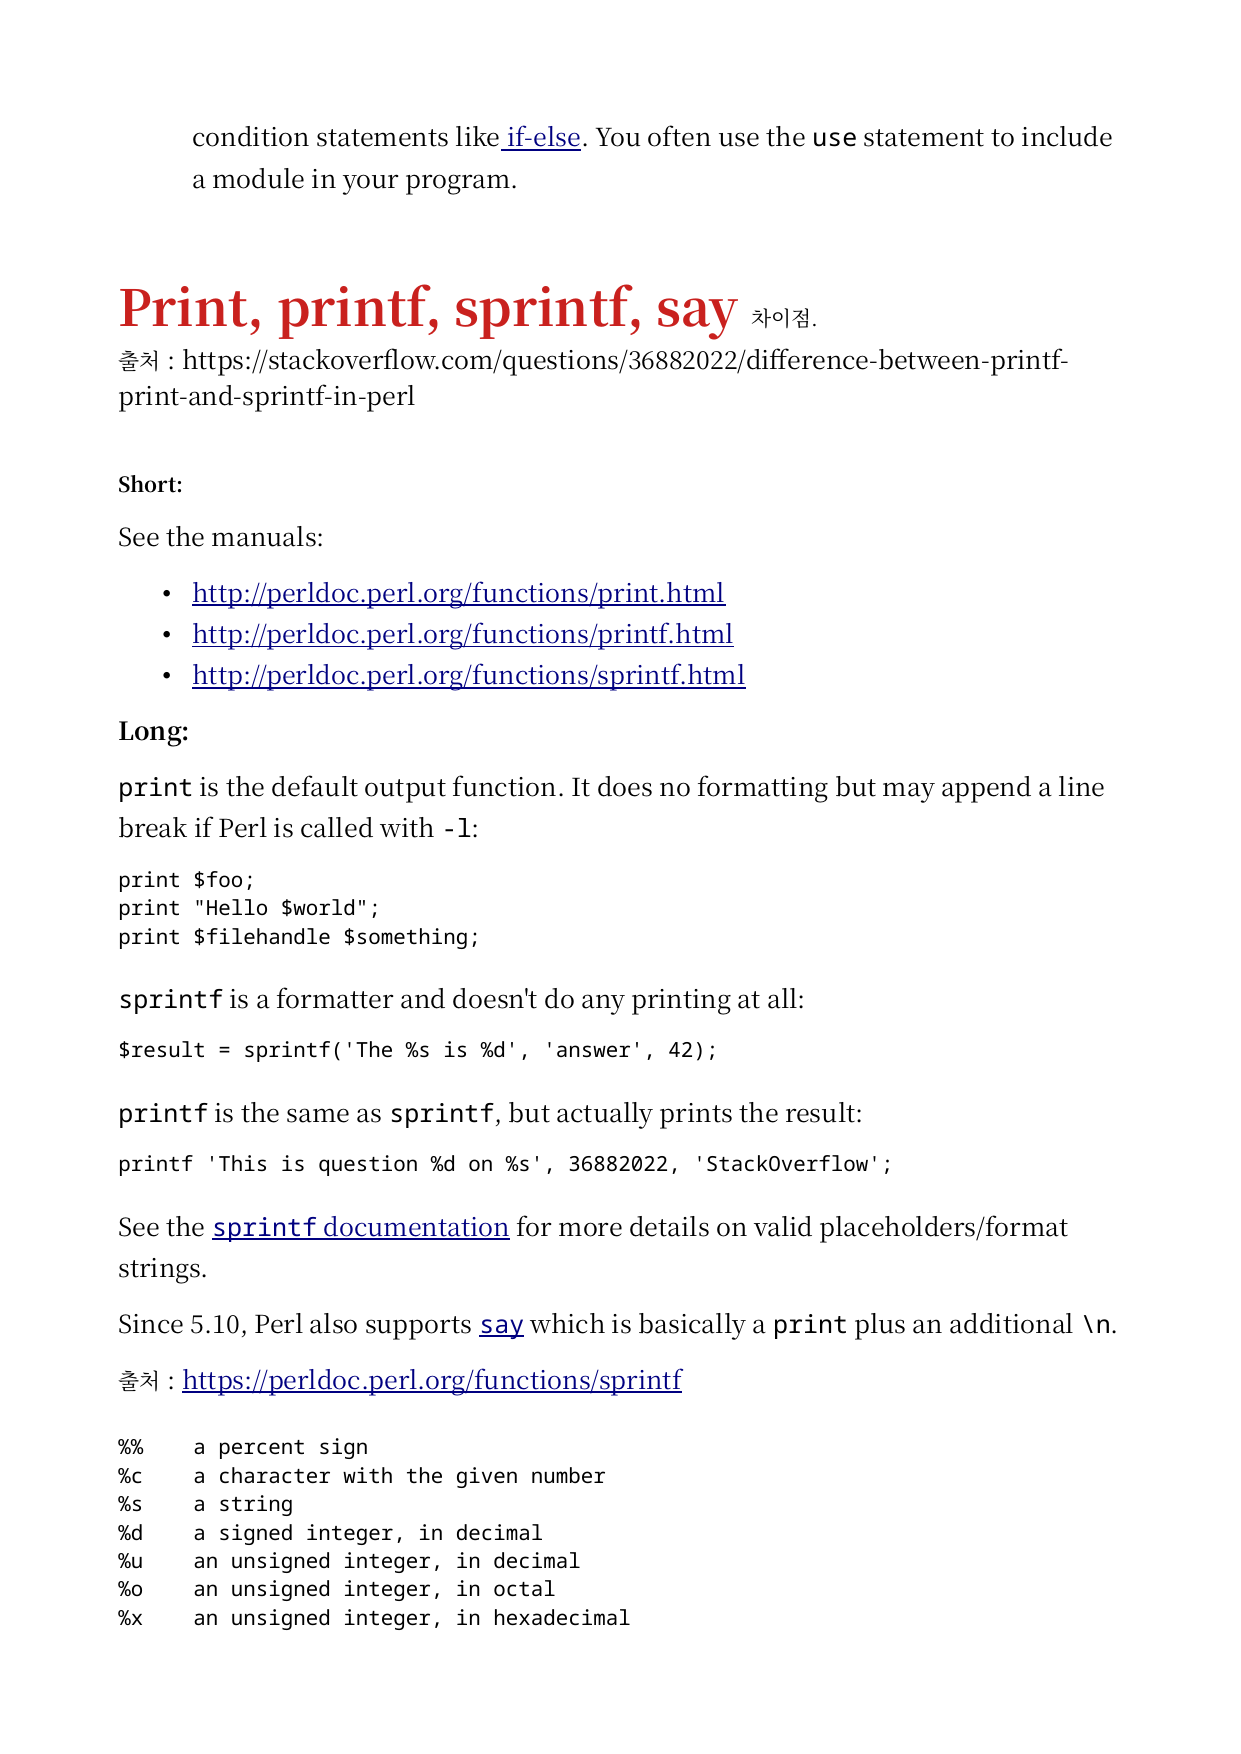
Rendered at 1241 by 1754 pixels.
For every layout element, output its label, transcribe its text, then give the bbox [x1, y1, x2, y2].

text Since 5.10, Perl also supports say which is basically a print plus an additional \n. [118, 1304, 1122, 1341]
text print "Hello $world"; [118, 893, 1122, 922]
text printf 'This is question %d on %s', 36882022, 'StackOverflow'; [118, 1149, 1122, 1178]
text printf is the same as sprintf, but actually prints the result: [118, 1093, 1122, 1129]
text %u an unsigned integer, in decimal [118, 1546, 1122, 1574]
list http://perldoc.perl.org/functions/sprintf.html [162, 656, 1122, 692]
text %x an unsigned integer, in hexadecimal [118, 1603, 1122, 1631]
text 출처 : https://perldoc.perl.org/functions/sprintf [118, 1361, 1122, 1396]
text %% a percent sign [118, 1432, 1122, 1461]
text print is the default output function. It does no formatting but may append a line break if Perl is called with -l: [118, 768, 1122, 845]
list http://perldoc.perl.org/functions/printf.html [162, 615, 1122, 651]
text See the sprintf documentation for more details on valid placeholders/format strings. [118, 1207, 1122, 1285]
text Print, printf, sprintf, say 차이점. [118, 269, 1122, 341]
text sprintf is a formatter and doesn't do any printing at all: [118, 980, 1122, 1016]
text $result = sprintf('The %s is %d', 'answer', 42); [118, 1036, 1122, 1064]
text print $foo; [118, 865, 1122, 893]
text print $filehandle $something; [118, 922, 1122, 950]
list http://perldoc.perl.org/functions/print.html [162, 573, 1122, 609]
text 출처 : https://stackoverflow.com/questions/36882022/difference-between-printf-print-and-sprintf-in-perl [118, 341, 1122, 413]
text Long: [118, 712, 1122, 748]
text %o an unsigned integer, in octal [118, 1574, 1122, 1603]
text %c a character with the given number [118, 1461, 1122, 1489]
text See the manuals: [118, 518, 1122, 553]
list condition statements like if-else. You often use the use statement to include a module in your program. [162, 118, 1122, 195]
text Short: [118, 469, 1122, 498]
text %d a signed integer, in decimal [118, 1518, 1122, 1546]
text %s a string [118, 1489, 1122, 1518]
